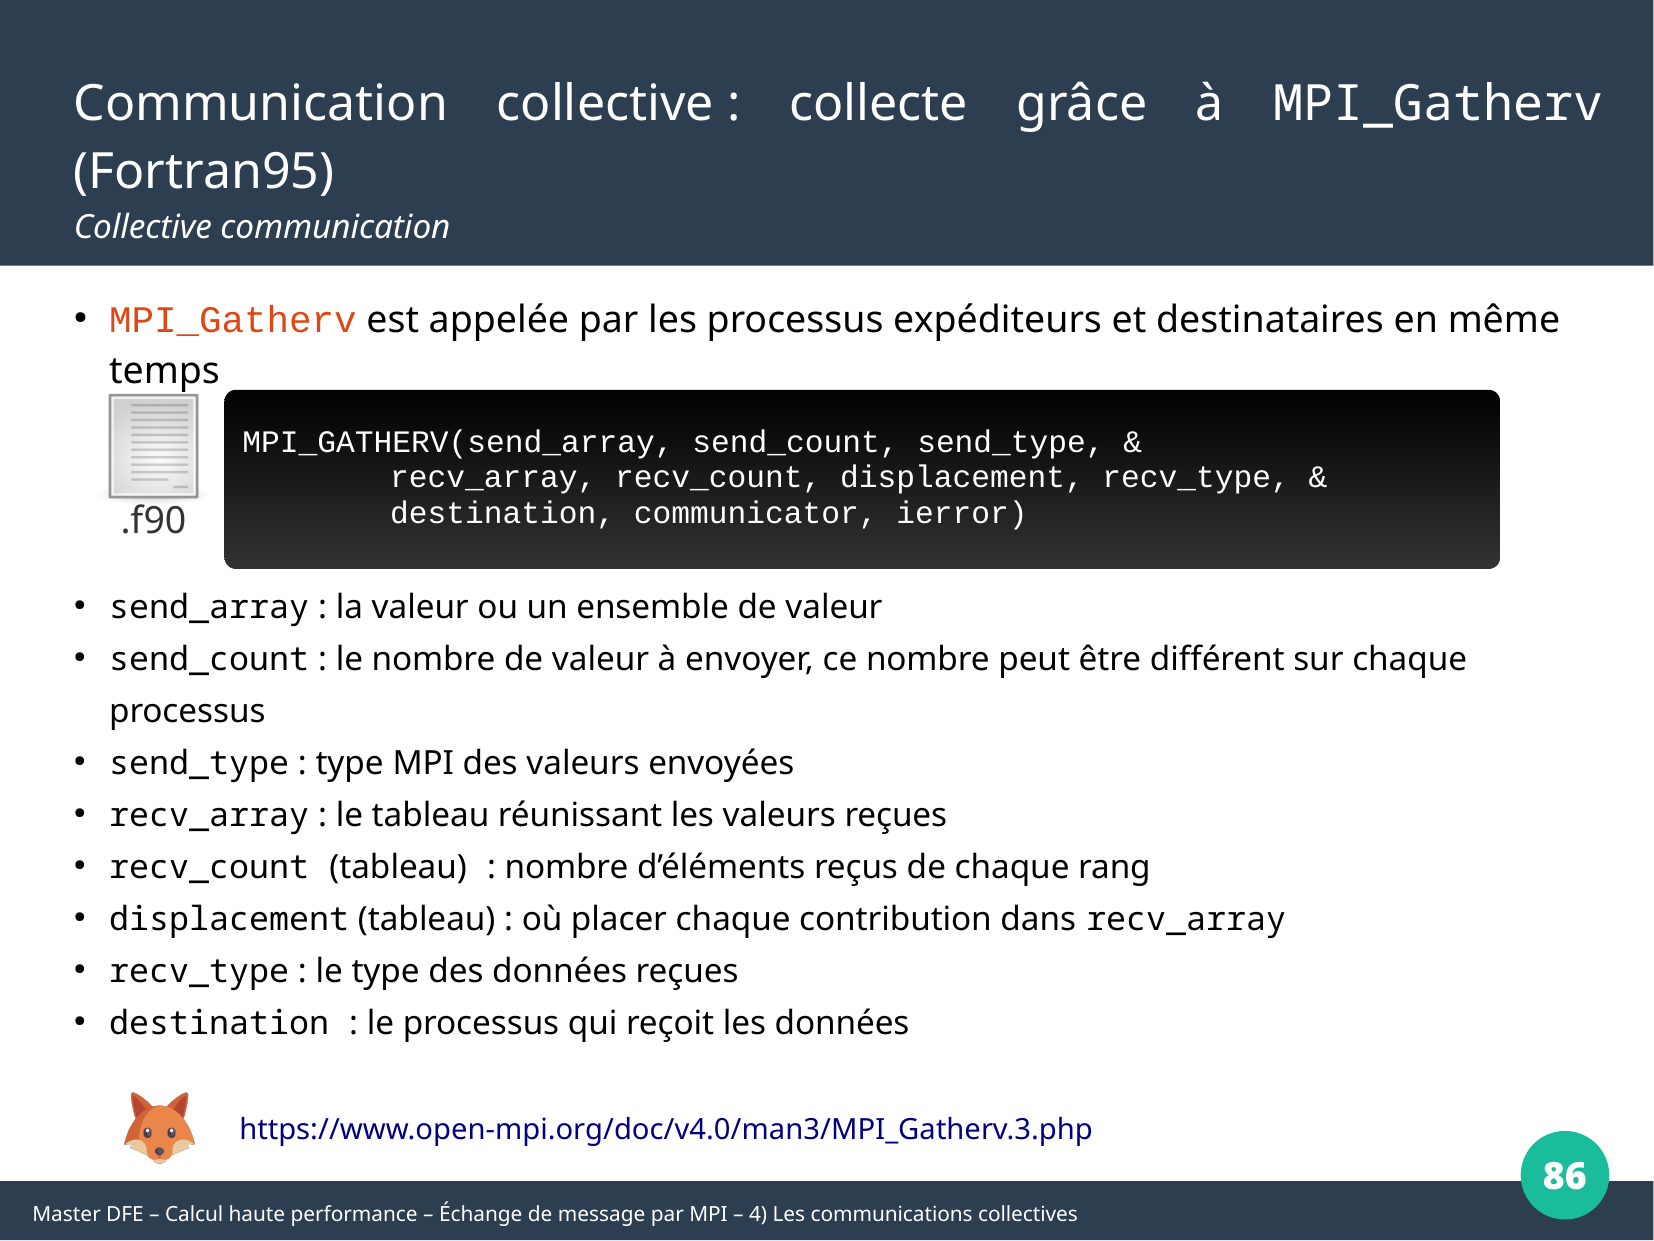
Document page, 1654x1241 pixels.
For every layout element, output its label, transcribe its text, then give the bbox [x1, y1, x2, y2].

text_box Master DFE – Calcul haute performance – Échange de message par MPI – 4) Les communications collectives [17, 1191, 1436, 1235]
text_box send_array : la valeur ou un ensemble de valeur send_count : le nombre de valeur à envoyer, ce nombre peut être différent sur chaque processus send_type : type MPI des valeurs envoyées recv_array : le tableau réunissant les valeurs reçues recv_count (tableau) : nombre d’éléments reçus de chaque rang displacement (tableau) : où placer chaque contribution dans recv_array recv_type : le type des données reçues destination : le processus qui reçoit les données [59, 568, 1619, 1036]
text_box MPI_Gatherv est appelée par les processus expéditeurs et destinataires en même temps [59, 285, 1619, 355]
text_box MPI_GATHERV(send_array, send_count, send_type, & recv_array, recv_count, displacement, recv_type, & destination, communicator, ierror) [224, 389, 1501, 568]
text_box Communication collective : collecte grâce à MPI_Gatherv (Fortran95) Collective communication [59, 59, 1619, 256]
text_box .f90 [76, 486, 231, 553]
text_box https://www.open-mpi.org/doc/v4.0/man3/MPI_Gatherv.3.php [224, 1100, 1489, 1170]
picture [94, 389, 213, 486]
picture [124, 1092, 195, 1164]
